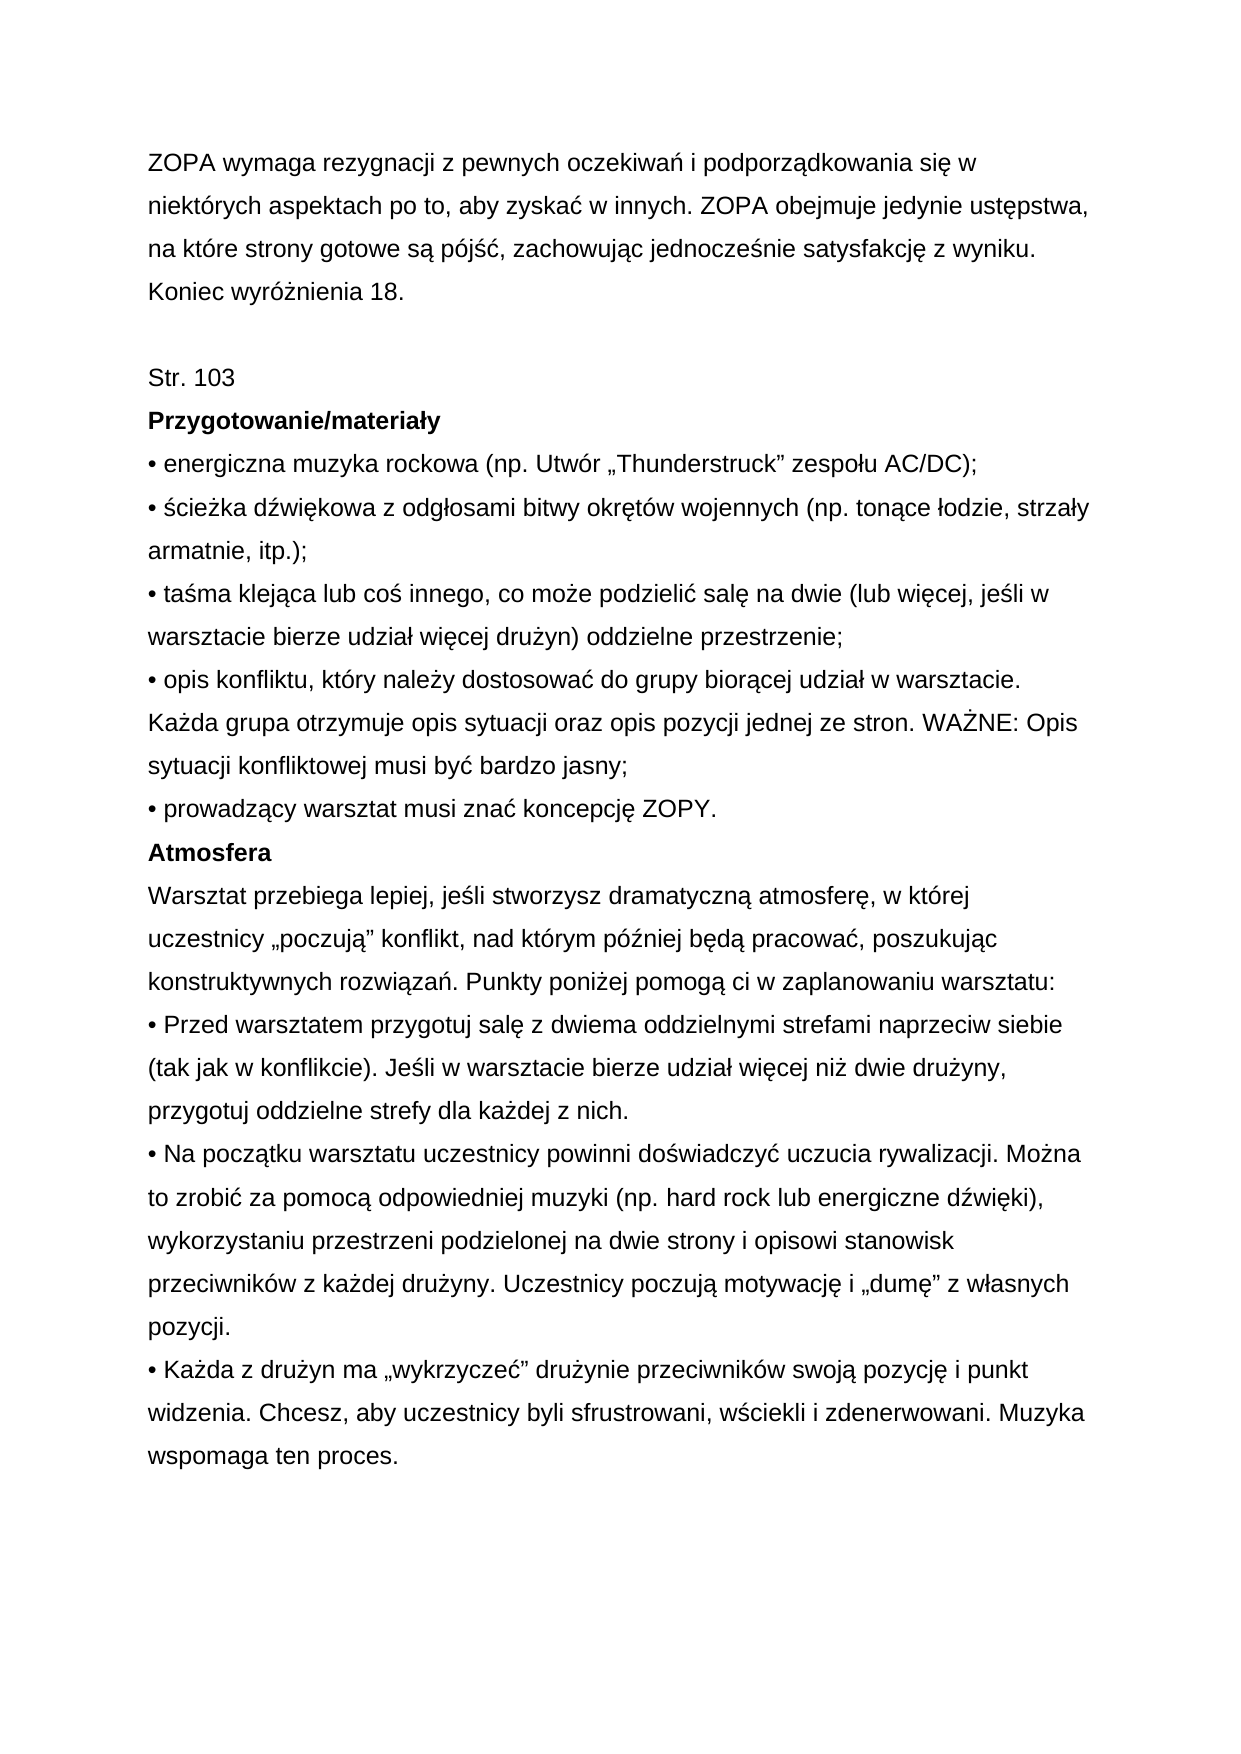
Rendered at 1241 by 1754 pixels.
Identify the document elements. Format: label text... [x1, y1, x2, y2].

text Koniec wyróżnienia 18. [148, 277, 1093, 306]
text • Na początku warsztatu uczestnicy powinni doświadczyć uczucia rywalizacji. Można to zrobić za pomocą odpowiedniej muzyki (np. hard rock lub energiczne dźwięki), wykorzystaniu przestrzeni podzielonej na dwie strony i opisowi stanowisk przeciwników z każdej drużyny. Uczestnicy poczują motywację i „dumę” z własnych pozycji. [148, 1139, 1093, 1341]
text • prowadzący warsztat musi znać koncepcję ZOPY. [148, 794, 1093, 823]
text • energiczna muzyka rockowa (np. Utwór „Thunderstruck” zespołu AC/DC); [148, 449, 1093, 478]
text ZOPA wymaga rezygnacji z pewnych oczekiwań i podporządkowania się w niektórych aspektach po to, aby zyskać w innych. ZOPA obejmuje jedynie ustępstwa, na które strony gotowe są pójść, zachowując jednocześnie satysfakcję z wyniku. [148, 148, 1093, 263]
text • Przed warsztatem przygotuj salę z dwiema oddzielnymi strefami naprzeciw siebie (tak jak w konflikcie). Jeśli w warsztacie bierze udział więcej niż dwie drużyny, przygotuj oddzielne strefy dla każdej z nich. [148, 1010, 1093, 1125]
text Str. 103 [148, 363, 1093, 392]
text • opis konfliktu, który należy dostosować do grupy biorącej udział w warsztacie. Każda grupa otrzymuje opis sytuacji oraz opis pozycji jednej ze stron. WAŻNE: Opis sytuacji konfliktowej musi być bardzo jasny; [148, 665, 1093, 780]
text Warsztat przebiega lepiej, jeśli stworzysz dramatyczną atmosferę, w której uczestnicy „poczują” konflikt, nad którym później będą pracować, poszukując konstruktywnych rozwiązań. Punkty poniżej pomogą ci w zaplanowaniu warsztatu: [148, 881, 1093, 996]
text Atmosfera [148, 838, 1093, 866]
text • Każda z drużyn ma „wykrzyczeć” drużynie przeciwników swoją pozycję i punkt widzenia. Chcesz, aby uczestnicy byli sfrustrowani, wściekli i zdenerwowani. Muzyka wspomaga ten proces. [148, 1355, 1093, 1470]
text • taśma klejąca lub coś innego, co może podzielić salę na dwie (lub więcej, jeśli w warsztacie bierze udział więcej drużyn) oddzielne przestrzenie; [148, 579, 1093, 651]
text Przygotowanie/materiały [148, 406, 1093, 435]
text • ścieżka dźwiękowa z odgłosami bitwy okrętów wojennych (np. tonące łodzie, strzały armatnie, itp.); [148, 493, 1093, 564]
